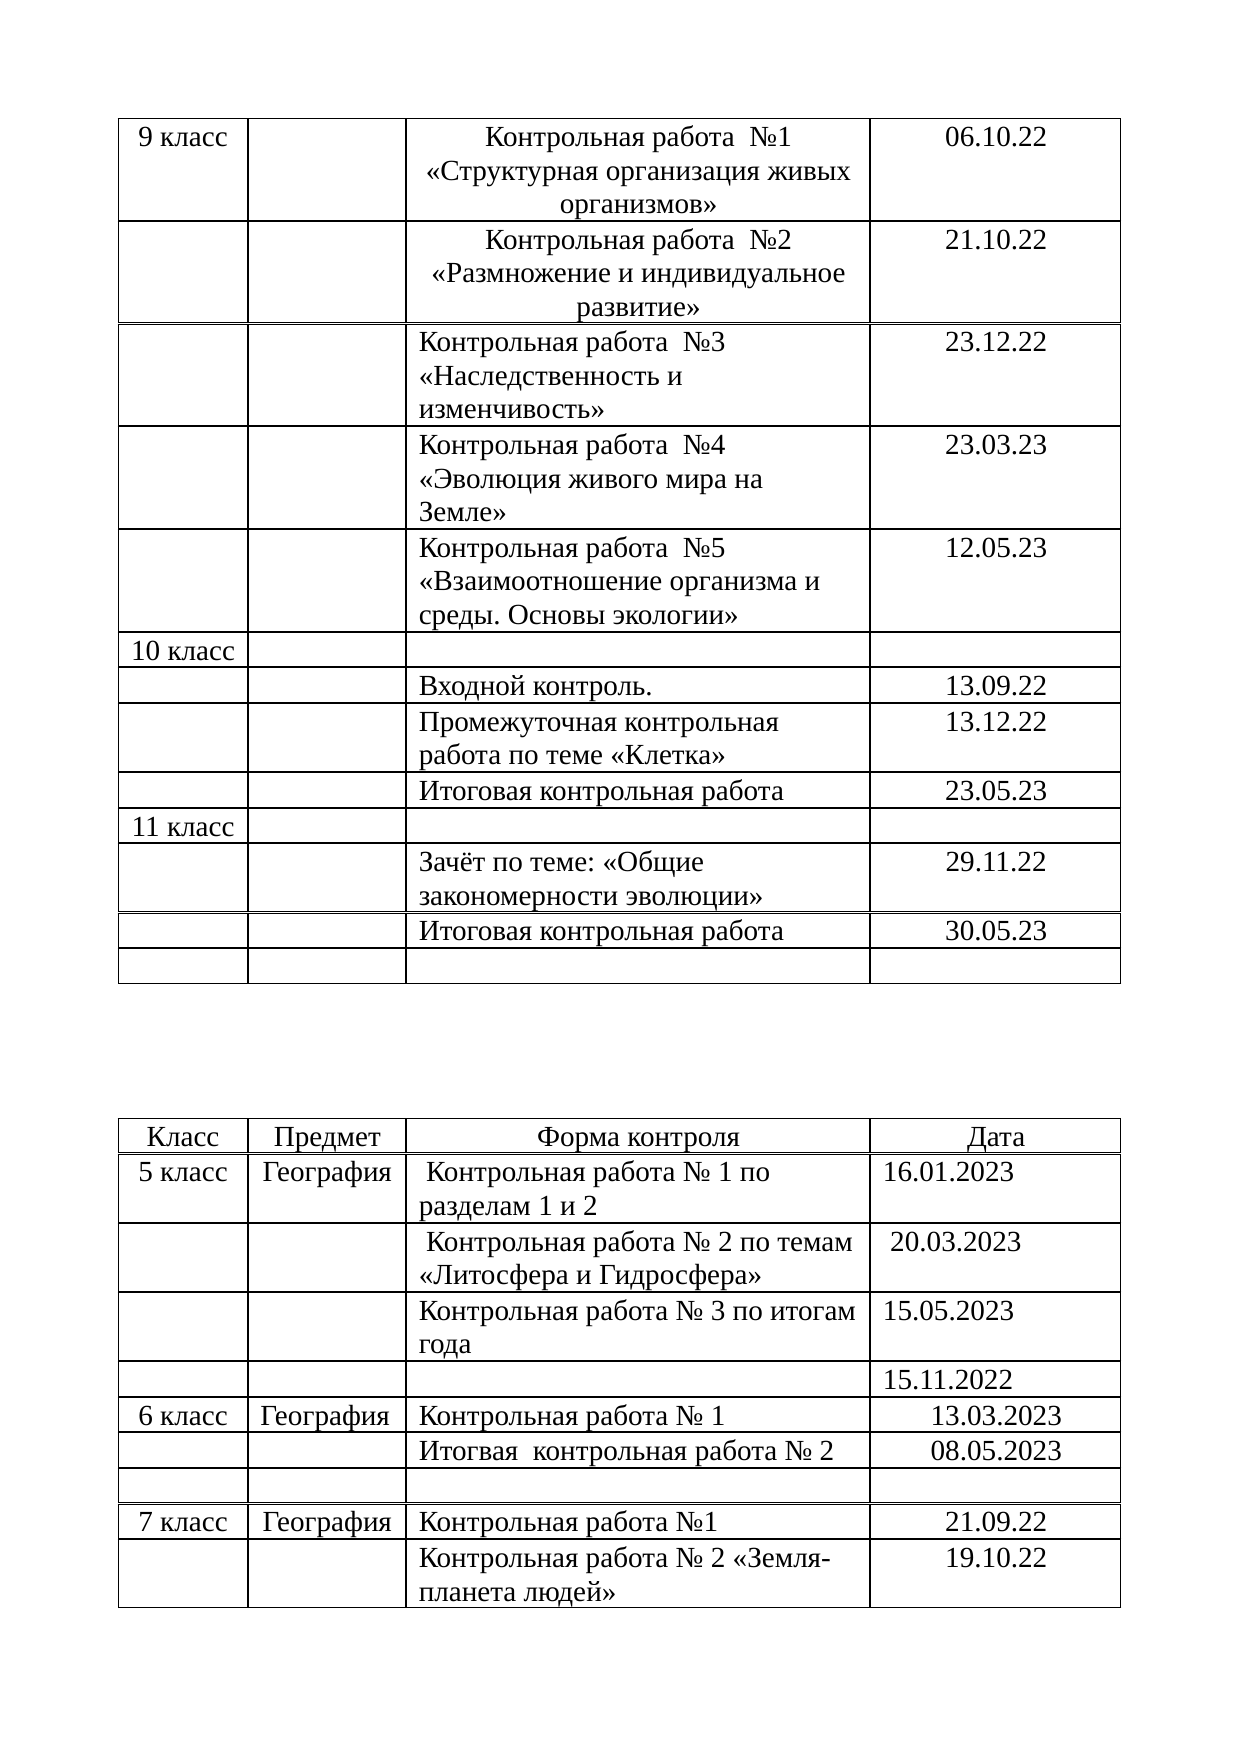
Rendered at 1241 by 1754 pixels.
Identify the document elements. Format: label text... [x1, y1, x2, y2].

table_cell [119, 1293, 247, 1360]
table_cell Итогвая контрольная работа № 2 [407, 1433, 869, 1467]
table_cell [119, 427, 247, 528]
table_cell 15.05.2023 [871, 1293, 1120, 1360]
table_header Класс [119, 1119, 247, 1152]
table_cell [249, 704, 405, 771]
table_cell [119, 222, 247, 322]
table_cell [119, 1469, 247, 1502]
table_header Форма контроля [407, 1119, 869, 1152]
table_cell [119, 1433, 247, 1467]
table_cell [249, 530, 405, 631]
table_cell [249, 668, 405, 702]
table_cell География [249, 1505, 405, 1538]
table_cell Контрольная работа № 3 по итогам года [407, 1293, 869, 1360]
table_cell Итоговая контрольная работа [407, 914, 869, 947]
table_cell Контрольная работа №4 «Эволюция живого мира на Земле» [407, 427, 869, 528]
table_cell Контрольная работа №5 «Взаимоотношение организма и среды. Основы экологии» [407, 530, 869, 631]
table_cell [407, 633, 869, 666]
table_cell [119, 668, 247, 702]
table_cell 23.05.23 [871, 773, 1120, 807]
table_cell 13.12.22 [871, 704, 1120, 771]
table_cell [249, 1433, 405, 1467]
table_cell [249, 1224, 405, 1291]
table_cell 7 класс [119, 1505, 247, 1538]
table_cell [249, 1469, 405, 1502]
table_cell 5 класс [119, 1155, 247, 1222]
table_cell 23.12.22 [871, 325, 1120, 425]
table_cell [407, 1362, 869, 1396]
table_cell Контрольная работа № 2 «Земля-планета людей» [407, 1540, 869, 1607]
table_cell [119, 773, 247, 807]
table_cell [871, 1469, 1120, 1502]
table_cell 21.09.22 [871, 1505, 1120, 1538]
table_cell Входной контроль. [407, 668, 869, 702]
table_cell Контрольная работа №1 [407, 1505, 869, 1538]
table_cell 06.10.22 [871, 119, 1120, 220]
table_cell 13.03.2023 [871, 1398, 1120, 1431]
table_cell 16.01.2023 [871, 1155, 1120, 1222]
table_cell 13.09.22 [871, 668, 1120, 702]
table_cell [249, 633, 405, 666]
table_cell [119, 949, 247, 983]
table_cell [249, 1540, 405, 1607]
table_cell География [249, 1155, 405, 1222]
table_cell [249, 844, 405, 911]
table_cell [249, 773, 405, 807]
table_cell [407, 1469, 869, 1502]
table_cell 11 класс [119, 809, 247, 842]
table_cell [249, 1362, 405, 1396]
table_cell [119, 530, 247, 631]
table_cell [119, 1362, 247, 1396]
table_cell 29.11.22 [871, 844, 1120, 911]
table_cell [119, 704, 247, 771]
table_cell [249, 222, 405, 322]
table_cell 9 класс [119, 119, 247, 220]
table_cell [249, 914, 405, 947]
table_cell [407, 809, 869, 842]
table_cell [249, 427, 405, 528]
table_cell 08.05.2023 [871, 1433, 1120, 1467]
table_cell [249, 949, 405, 983]
table_cell [249, 325, 405, 425]
table_header Предмет [249, 1119, 405, 1152]
table_cell 15.11.2022 [871, 1362, 1120, 1396]
table_cell [119, 325, 247, 425]
table_cell 23.03.23 [871, 427, 1120, 528]
table_cell Зачёт по теме: «Общие закономерности эволюции» [407, 844, 869, 911]
table_cell [871, 809, 1120, 842]
table_cell [249, 1293, 405, 1360]
table_cell Контрольная работа № 2 по темам «Литосфера и Гидросфера» [407, 1224, 869, 1291]
table_cell География [249, 1398, 405, 1431]
table_cell [119, 1540, 247, 1607]
table_cell [249, 809, 405, 842]
table_cell [249, 119, 405, 220]
table_cell Контрольная работа № 1 по разделам 1 и 2 [407, 1155, 869, 1222]
table_cell [119, 1224, 247, 1291]
table_cell [871, 949, 1120, 983]
table_cell Промежуточная контрольная работа по теме «Клетка» [407, 704, 869, 771]
table_cell [119, 914, 247, 947]
table_cell 21.10.22 [871, 222, 1120, 322]
table_cell Контрольная работа № 1 [407, 1398, 869, 1431]
table_cell [871, 633, 1120, 666]
table_cell Контрольная работа №2 «Размножение и индивидуальное развитие» [407, 222, 869, 322]
table_header Дата [871, 1119, 1120, 1152]
table_cell [119, 844, 247, 911]
table_cell Контрольная работа №1 «Структурная организация живых организмов» [407, 119, 869, 220]
table_cell 30.05.23 [871, 914, 1120, 947]
table_cell [407, 949, 869, 983]
table_cell 10 класс [119, 633, 247, 666]
table_cell 6 класс [119, 1398, 247, 1431]
table_cell 12.05.23 [871, 530, 1120, 631]
table_cell Контрольная работа №3 «Наследственность и изменчивость» [407, 325, 869, 425]
table_cell 20.03.2023 [871, 1224, 1120, 1291]
table_cell Итоговая контрольная работа [407, 773, 869, 807]
table_cell 19.10.22 [871, 1540, 1120, 1607]
